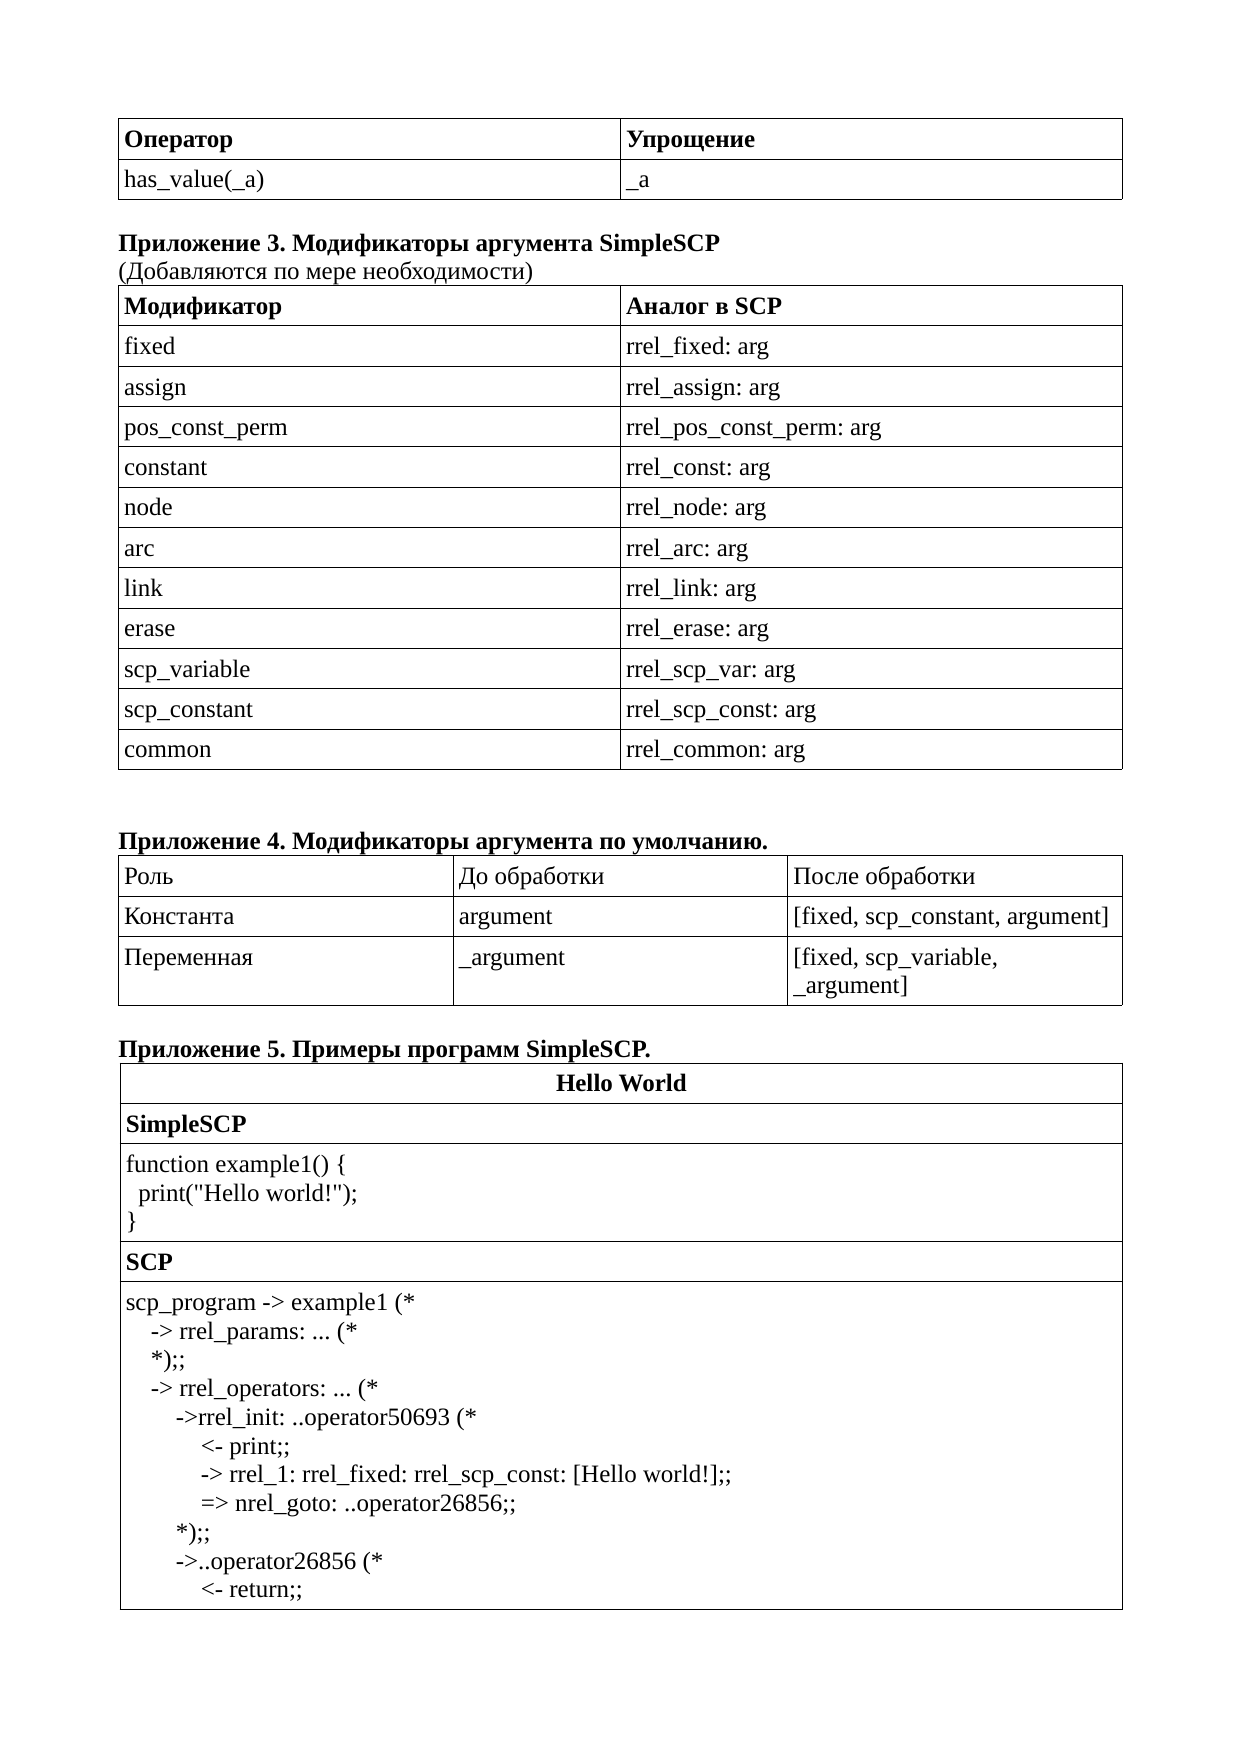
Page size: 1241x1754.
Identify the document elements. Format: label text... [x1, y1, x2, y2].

table_cell link [119, 568, 620, 608]
table_cell Переменная [119, 937, 453, 1005]
table_cell rrel_fixed: arg [621, 326, 1122, 366]
table_cell constant [119, 447, 620, 487]
table_header Роль [119, 856, 453, 896]
table_cell scp_variable [119, 649, 620, 688]
text (Добавляются по мере необходимости) [118, 256, 1122, 285]
table_cell has_value(_a) [119, 160, 620, 199]
text Приложение 5. Примеры программ SimpleSCP. [118, 1034, 1122, 1062]
table_header После обработки [788, 856, 1122, 896]
table_cell rrel_node: arg [621, 488, 1122, 527]
table_cell rrel_common: arg [621, 730, 1122, 769]
table_cell pos_const_perm [119, 407, 620, 446]
table_cell rrel_const: arg [621, 447, 1122, 487]
table_cell rrel_erase: arg [621, 609, 1122, 648]
table_cell node [119, 488, 620, 527]
table_cell fixed [119, 326, 620, 366]
table_cell SimpleSCP [121, 1104, 1122, 1143]
table_cell [fixed, scp_variable, _argument] [788, 937, 1122, 1005]
table_cell SCP [121, 1242, 1122, 1281]
text Приложение 4. Модификаторы аргумента по умолчанию. [118, 826, 1122, 855]
table_cell arc [119, 528, 620, 567]
table_cell common [119, 730, 620, 769]
table_header Модификатор [119, 286, 620, 325]
table_cell rrel_link: arg [621, 568, 1122, 608]
table_header До обработки [454, 856, 787, 896]
table_cell rrel_pos_const_perm: arg [621, 407, 1122, 446]
table_header Аналог в SCP [621, 286, 1122, 325]
table_header Hello World [121, 1064, 1122, 1103]
table_header Оператор [119, 119, 620, 158]
table_cell _a [621, 160, 1122, 199]
table_cell Константа [119, 897, 453, 936]
table_cell assign [119, 367, 620, 406]
text Приложение 3. Модификаторы аргумента SimpleSCP [118, 228, 1122, 256]
table_cell scp_program -> example1 (* -> rrel_params: ... (* *);; -> rrel_operators: ... (* ->rrel_init: ..operator50693 (* <- print;; -> rrel_1: rrel_fixed: rrel_scp_const: [Hello world!];; => nrel_goto: ..operator26856;; *);; ->..operator26856 (* <- return;; [121, 1282, 1122, 1609]
table_cell [fixed, scp_constant, argument] [788, 897, 1122, 936]
table_cell scp_constant [119, 689, 620, 728]
table_cell rrel_arc: arg [621, 528, 1122, 567]
table_cell rrel_scp_const: arg [621, 689, 1122, 728]
table_cell erase [119, 609, 620, 648]
table_cell argument [454, 897, 787, 936]
table_cell function example1() { print("Hello world!"); } [121, 1144, 1122, 1241]
table_cell rrel_scp_var: arg [621, 649, 1122, 688]
table_cell _argument [454, 937, 787, 1005]
table_cell rrel_assign: arg [621, 367, 1122, 406]
table_header Упрощение [621, 119, 1122, 158]
